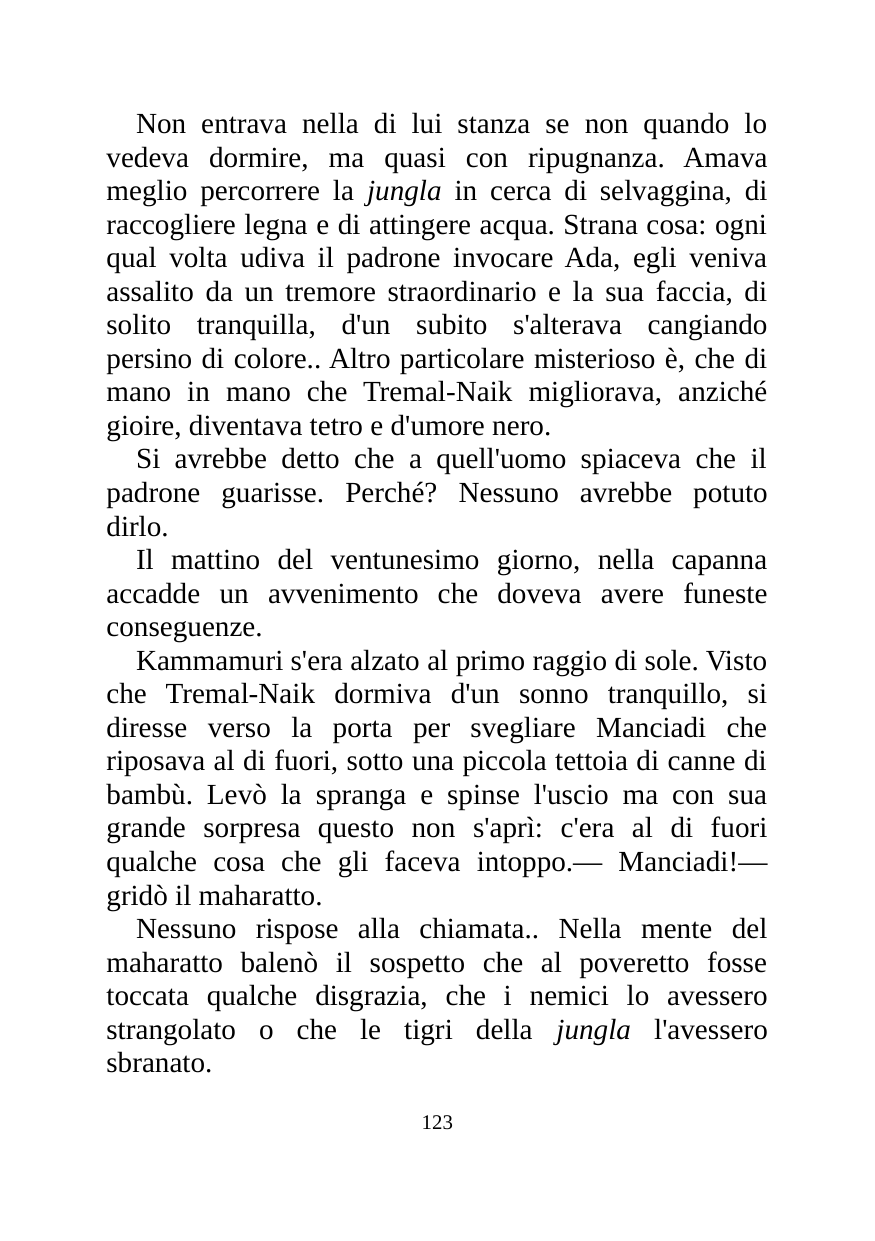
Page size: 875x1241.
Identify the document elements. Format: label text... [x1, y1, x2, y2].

text Si avrebbe detto che a quell'uomo spiaceva che il padrone guarisse. Perché? Nessuno avrebbe potuto dirlo. [106, 442, 768, 542]
text Nessuno rispose alla chiamata.. Nella mente del maharatto balenò il sospetto che al poveretto fosse toccata qualche disgrazia, che i nemici lo avessero strangolato o che le tigri della jungla l'avessero sbranato. [106, 911, 768, 1079]
text Il mattino del ventunesimo giorno, nella capanna accadde un avvenimento che doveva avere funeste conseguenze. [106, 542, 768, 643]
text Non entrava nella di lui stanza se non quando lo vedeva dormire, ma quasi con ripugnanza. Amava meglio percorrere la jungla in cerca di selvaggina, di raccogliere legna e di attingere acqua. Strana cosa: ogni qual volta udiva il padrone invocare Ada, egli veniva assalito da un tremore straordinario e la sua faccia, di solito tranquilla, d'un subito s'alterava cangiando persino di colore.. Altro particolare misterioso è, che di mano in mano che Tremal-Naik migliorava, anziché gioire, diventava tetro e d'umore nero. [106, 106, 768, 442]
text Kammamuri s'era alzato al primo raggio di sole. Visto che Tremal-Naik dormiva d'un sonno tranquillo, si diresse verso la porta per svegliare Manciadi che riposava al di fuori, sotto una piccola tettoia di canne di bambù. Levò la spranga e spinse l'uscio ma con sua grande sorpresa questo non s'aprì: c'era al di fuori qualche cosa che gli faceva intoppo.— Manciadi!— gridò il maharatto. [106, 643, 768, 911]
